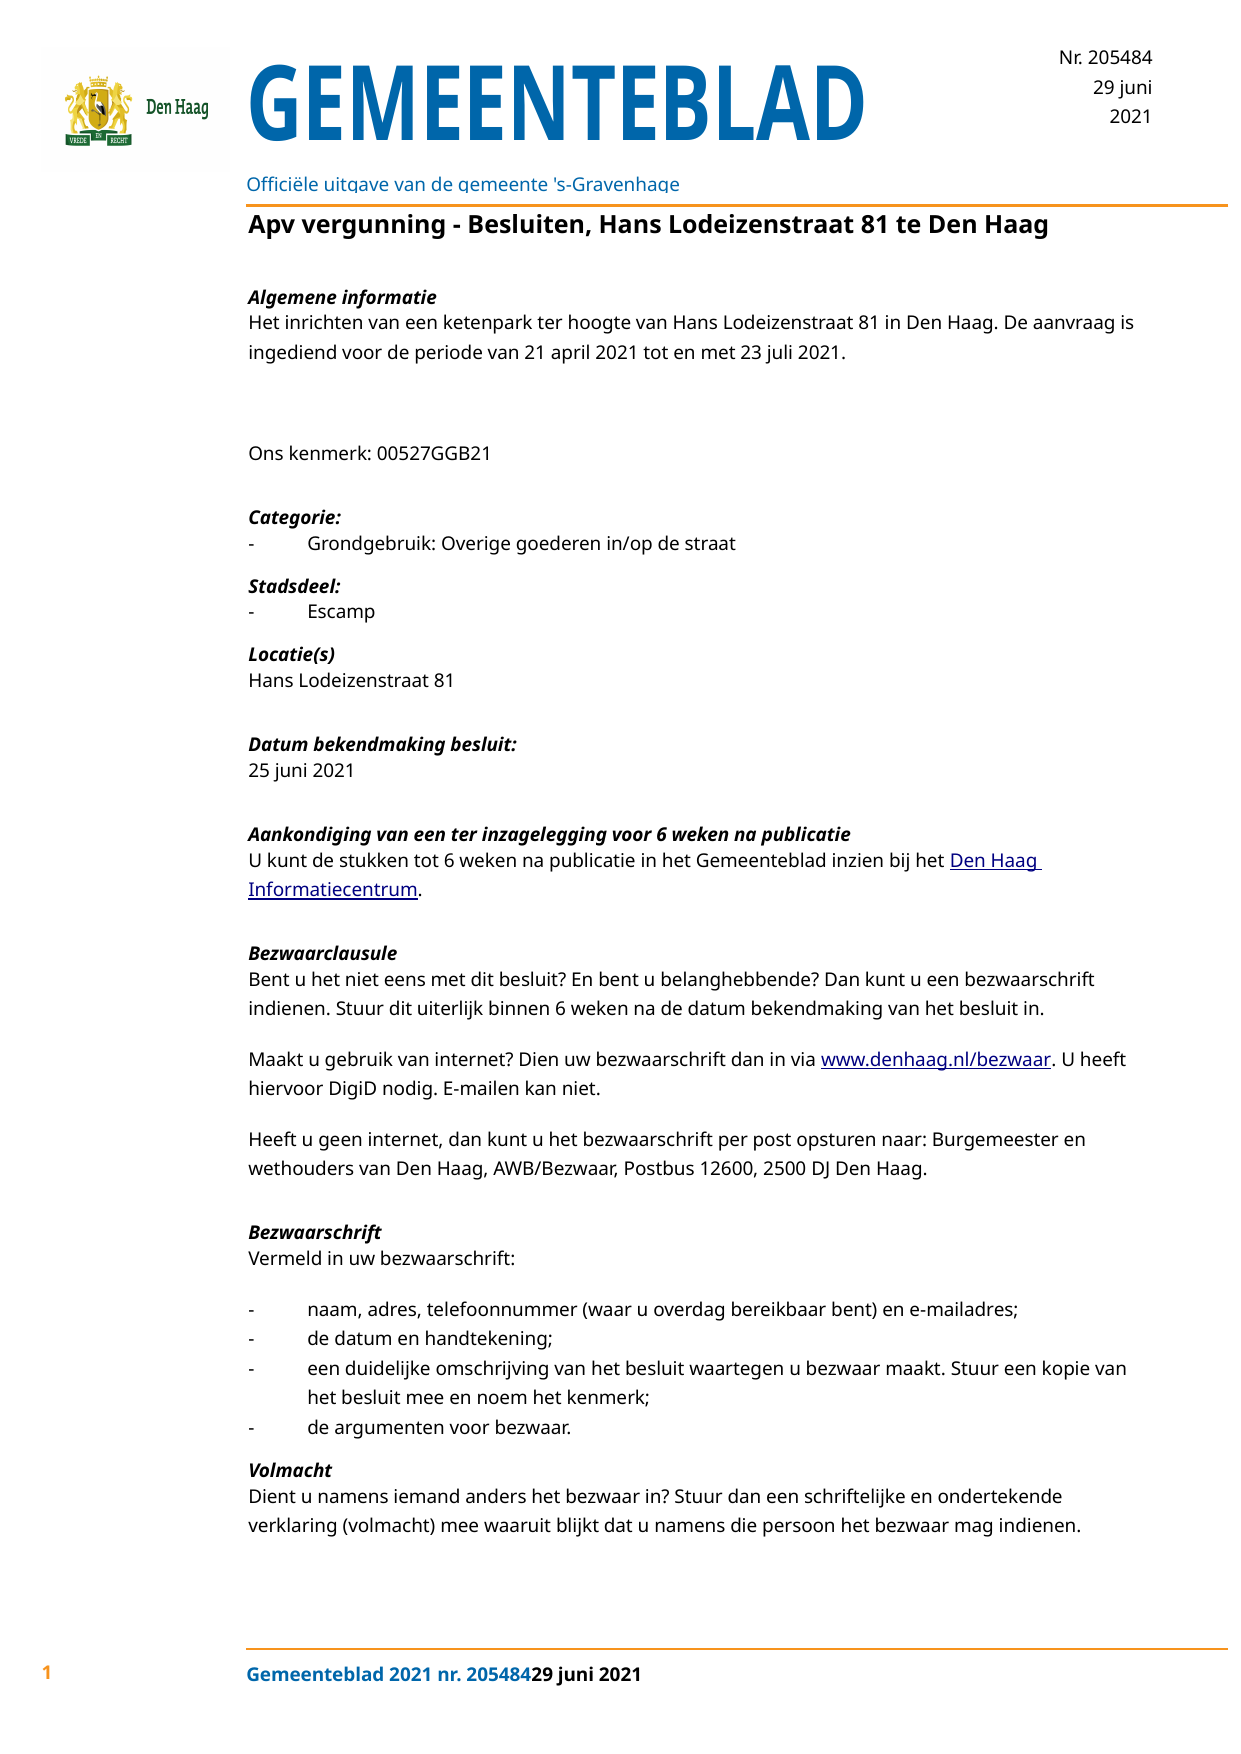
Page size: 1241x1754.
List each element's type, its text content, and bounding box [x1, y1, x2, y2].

text Locatie(s) [248, 642, 1152, 667]
text Bent u het niet eens met dit besluit? En bent u belanghebbende? Dan kunt u een bezwaarschrift indienen. Stuur dit uiterlijk binnen 6 weken na de datum bekendmaking van het besluit in. [248, 966, 1152, 1021]
text Bezwaarclausule [248, 940, 1152, 966]
text Vermeld in uw bezwaarschrift: [248, 1245, 1152, 1271]
list Grondgebruik: Overige goederen in/op de straat [248, 530, 1152, 555]
text Algemene informatie [248, 284, 1152, 309]
picture [41, 47, 231, 172]
text Het inrichten van een ketenpark ter hoogte van Hans Lodeizenstraat 81 in Den Haag. De aanvraag is ingediend voor de periode van 21 april 2021 tot en met 23 juli 2021. [248, 309, 1152, 365]
text Volmacht [248, 1457, 1152, 1483]
text Stadsdeel: [248, 573, 1152, 598]
text Apv vergunning - Besluiten, Hans Lodeizenstraat 81 te Den Haag [248, 207, 1152, 241]
text Aankondiging van een ter inzagelegging voor 6 weken na publicatie [248, 821, 1152, 847]
text Bezwaarschrift [248, 1219, 1152, 1245]
list Escamp [248, 598, 1152, 624]
list de argumenten voor bezwaar. [248, 1414, 1152, 1440]
text Dient u namens iemand anders het bezwaar in? Stuur dan een schriftelijke en ondertekende verklaring (volmacht) mee waaruit blijkt dat u namens die persoon het bezwaar mag indienen. [248, 1483, 1152, 1538]
text U kunt de stukken tot 6 weken na publicatie in het Gemeenteblad inzien bij het Den Haag Informatiecentrum. [248, 847, 1152, 902]
list naam, adres, telefoonnummer (waar u overdag bereikbaar bent) en e-mailadres; [248, 1296, 1152, 1321]
text Datum bekendmaking besluit: [248, 731, 1152, 757]
text Ons kenmerk: 00527GGB21 [248, 440, 1152, 466]
text Maakt u gebruik van internet? Dien uw bezwaarschrift dan in via www.denhaag.nl/bezwaar. U heeft hiervoor DigiD nodig. E-mailen kan niet. [248, 1046, 1152, 1101]
text Heeft u geen internet, dan kunt u het bezwaarschrift per post opsturen naar: Burgemeester en wethouders van Den Haag, AWB/Bezwaar, Postbus 12600, 2500 DJ Den Haag. [248, 1126, 1152, 1181]
list de datum en handtekening; [248, 1325, 1152, 1351]
text Hans Lodeizenstraat 81 [248, 667, 1152, 693]
text Categorie: [248, 504, 1152, 530]
list een duidelijke omschrijving van het besluit waartegen u bezwaar maakt. Stuur een kopie van het besluit mee en noem het kenmerk; [248, 1355, 1152, 1410]
text 25 juni 2021 [248, 757, 1152, 783]
